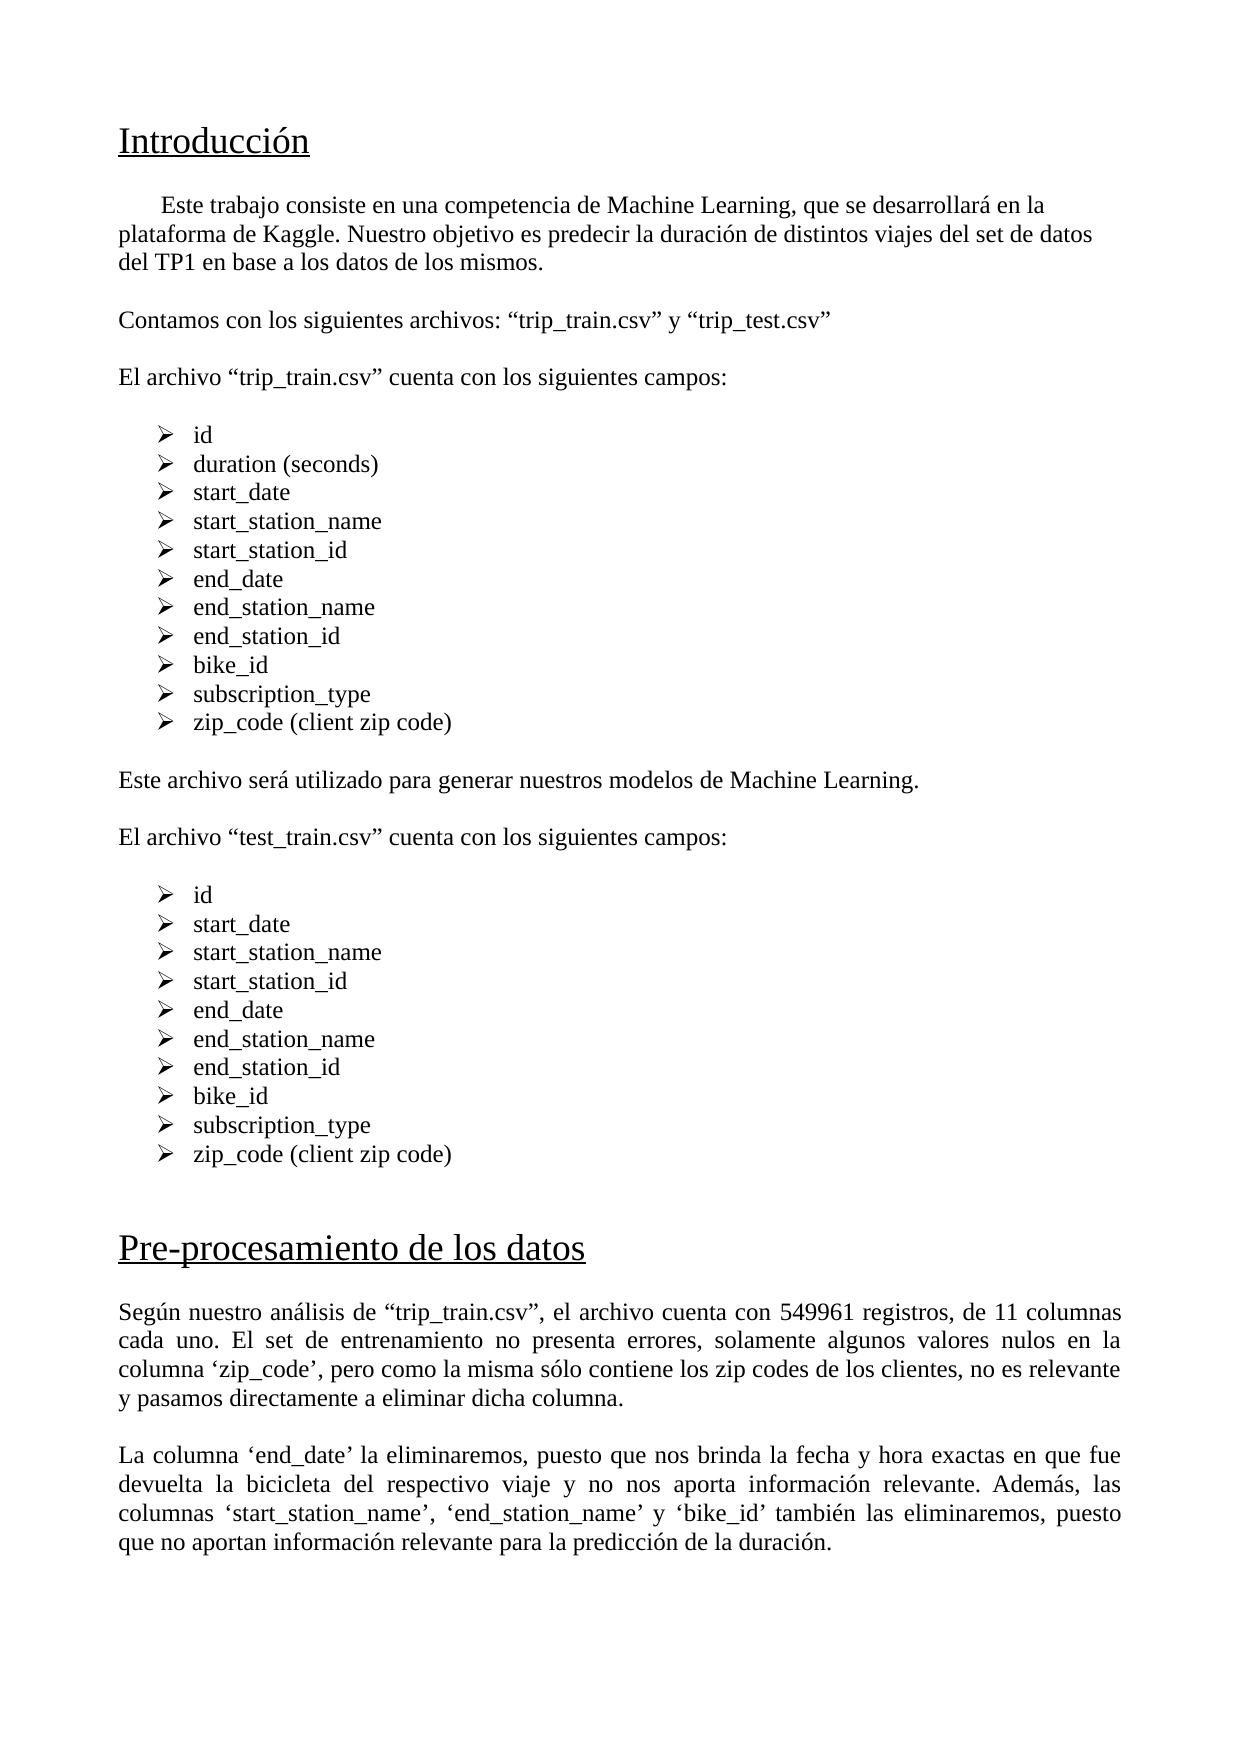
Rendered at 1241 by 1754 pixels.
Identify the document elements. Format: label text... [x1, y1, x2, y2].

text La columna ‘end_date’ la eliminaremos, puesto que nos brinda la fecha y hora exactas en que fue devuelta la bicicleta del respectivo viaje y no nos aporta información relevante. Además, las columnas ‘start_station_name’, ‘end_station_name’ y ‘bike_id’ también las eliminaremos, puesto que no aportan información relevante para la predicción de la duración. [118, 1441, 1122, 1556]
text El archivo “test_train.csv” cuenta con los siguientes campos: [118, 822, 1122, 851]
list id [156, 420, 1122, 449]
list bike_id [156, 1081, 1122, 1110]
list end_station_id [156, 1052, 1122, 1081]
list bike_id [156, 650, 1122, 679]
text Este archivo será utilizado para generar nuestros modelos de Machine Learning. [118, 765, 1122, 794]
list start_station_id [156, 966, 1122, 995]
list start_station_id [156, 535, 1122, 564]
list end_station_id [156, 621, 1122, 650]
list zip_code (client zip code) [156, 1139, 1122, 1167]
list start_date [156, 909, 1122, 937]
list start_station_name [156, 937, 1122, 966]
list id [156, 880, 1122, 909]
list start_station_name [156, 506, 1122, 535]
list subscription_type [156, 679, 1122, 707]
text Introducción [118, 118, 1122, 161]
text Este trabajo consiste en una competencia de Machine Learning, que se desarrollará en la plataforma de Kaggle. Nuestro objetivo es predecir la duración de distintos viajes del set de datos del TP1 en base a los datos de los mismos. [118, 190, 1122, 276]
list end_station_name [156, 592, 1122, 621]
list zip_code (client zip code) [156, 707, 1122, 736]
text Según nuestro análisis de “trip_train.csv”, el archivo cuenta con 549961 registros, de 11 columnas cada uno. El set de entrenamiento no presenta errores, solamente algunos valores nulos en la columna ‘zip_code’, pero como la misma sólo contiene los zip codes de los clientes, no es relevante y pasamos directamente a eliminar dicha columna. [118, 1297, 1122, 1412]
list end_date [156, 564, 1122, 592]
list start_date [156, 477, 1122, 506]
text Contamos con los siguientes archivos: “trip_train.csv” y “trip_test.csv” [118, 305, 1122, 334]
text El archivo “trip_train.csv” cuenta con los siguientes campos: [118, 362, 1122, 391]
text Pre-procesamiento de los datos [118, 1225, 1122, 1268]
list end_date [156, 995, 1122, 1024]
list end_station_name [156, 1024, 1122, 1052]
list subscription_type [156, 1110, 1122, 1139]
list duration (seconds) [156, 449, 1122, 477]
